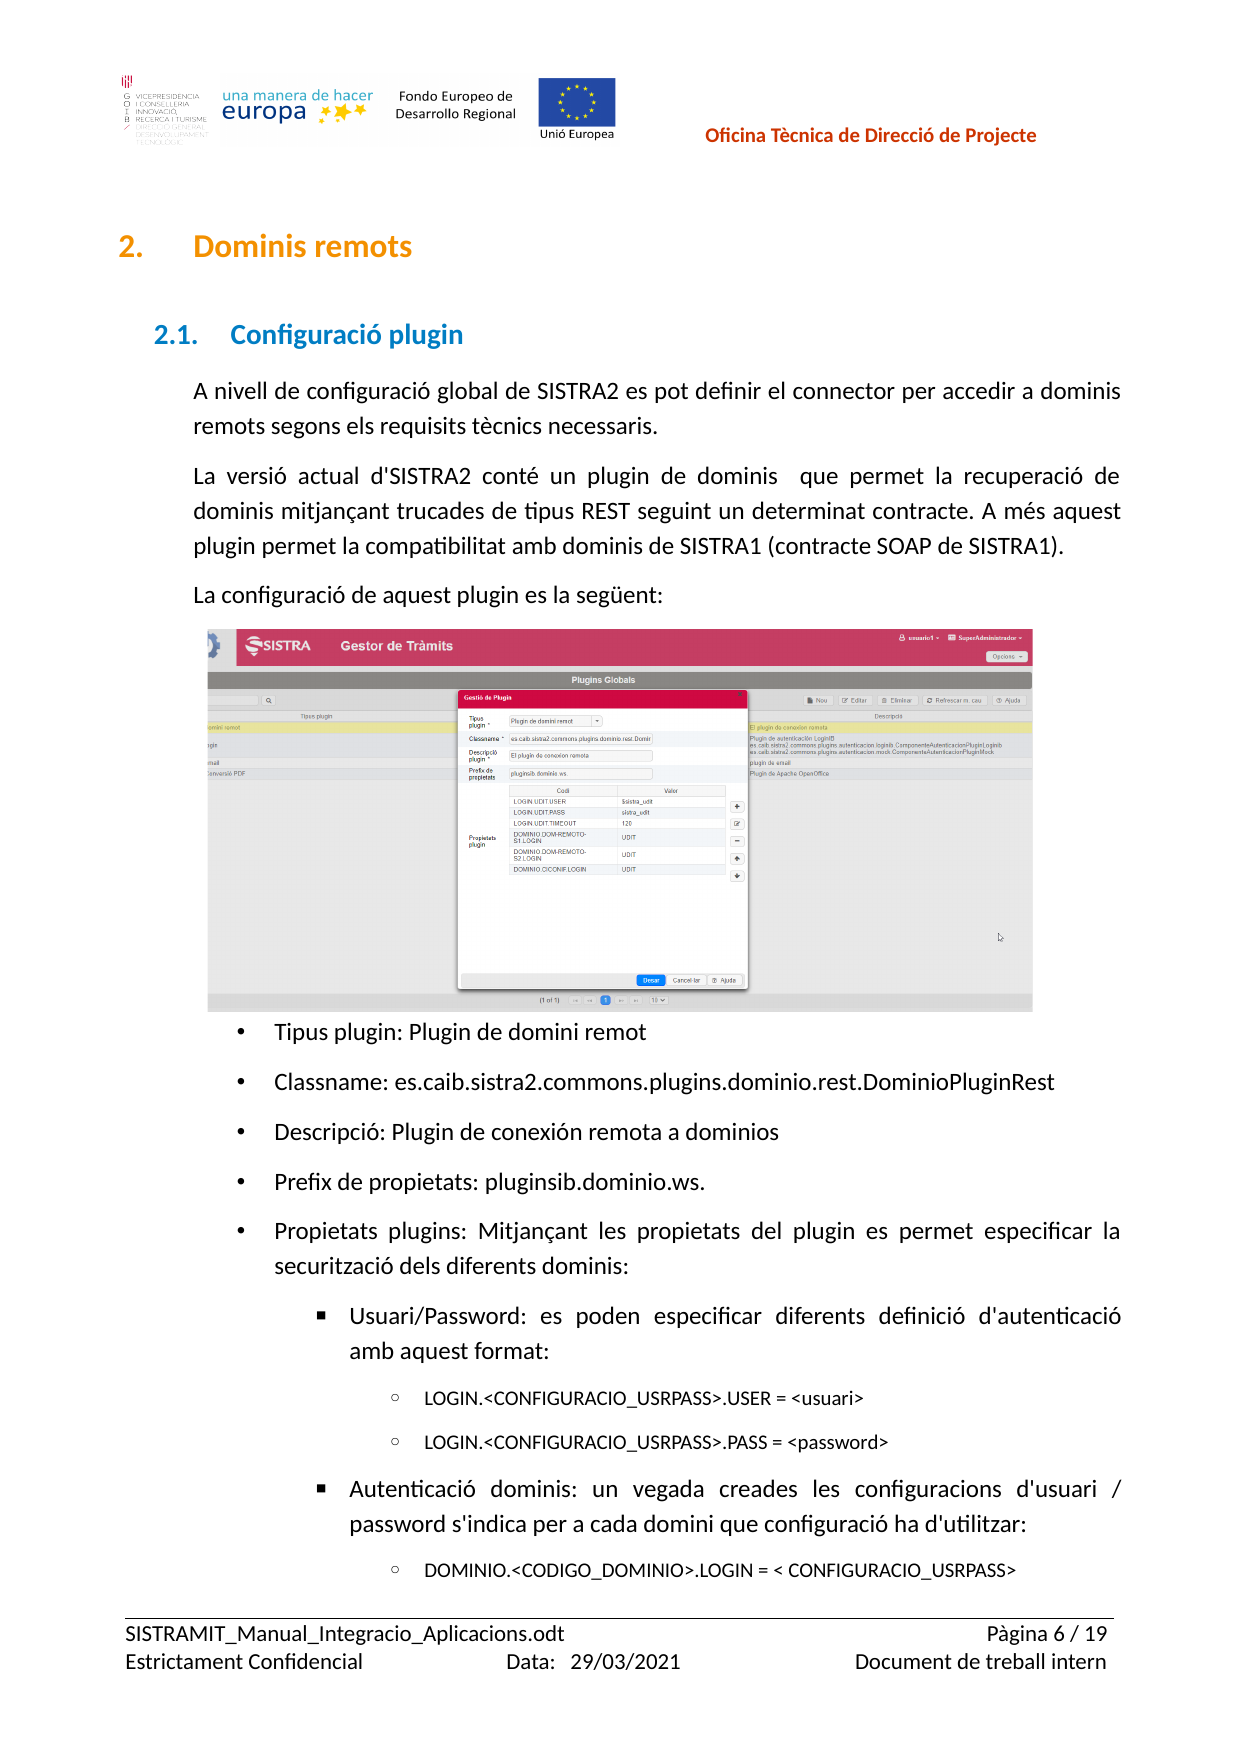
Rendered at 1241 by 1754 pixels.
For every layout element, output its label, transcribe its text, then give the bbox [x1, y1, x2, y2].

text La versió actual d'SISTRA2 conté un plugin de dominis que permet la recuperació de dominis mitjançant trucades de tipus REST seguint un determinat contracte. A més aquest plugin permet la compatibilitat amb dominis de SISTRA1 (contracte SOAP de SISTRA1). [193, 460, 1122, 560]
list Propietats plugins: Mitjançant les propietats del plugin es permet especificar la securització dels diferents dominis: [237, 1215, 1122, 1281]
list DOMINIO.<CODIGO_DOMINIO>.LOGIN = < CONFIGURACIO_USRPASS> [387, 1558, 1122, 1583]
list Descripció: Plugin de conexión remota a dominios [237, 1116, 1122, 1146]
list LOGIN.<CONFIGURACIO_USRPASS>.USER = <usuari> [387, 1385, 1122, 1410]
subtitle Dominis remots [118, 225, 1122, 266]
list Tipus plugin: Plugin de domini remot [237, 1012, 1122, 1047]
list Prefix de propietats: pluginsib.dominio.ws. [237, 1166, 1122, 1196]
text La configuració de aquest plugin es la següent: [193, 580, 1122, 610]
text A nivell de configuració global de SISTRA2 es pot definir el connector per accedir a dominis remots segons els requisits tècnics necessaris. [193, 375, 1122, 441]
picture [207, 629, 1033, 1012]
list Usuari/Password: es poden especificar diferents definició d'autenticació amb aquest format: [312, 1300, 1122, 1366]
list Autenticació dominis: un vegada creades les configuracions d'usuari / password s'indica per a cada domini que configuració ha d'utilitzar: [312, 1473, 1122, 1538]
subtitle Configuració plugin [153, 316, 1122, 351]
list Classname: es.caib.sistra2.commons.plugins.dominio.rest.DominioPluginRest [237, 1066, 1122, 1097]
list LOGIN.<CONFIGURACIO_USRPASS>.PASS = <password> [387, 1429, 1122, 1454]
picture [118, 73, 213, 147]
picture [219, 73, 621, 147]
